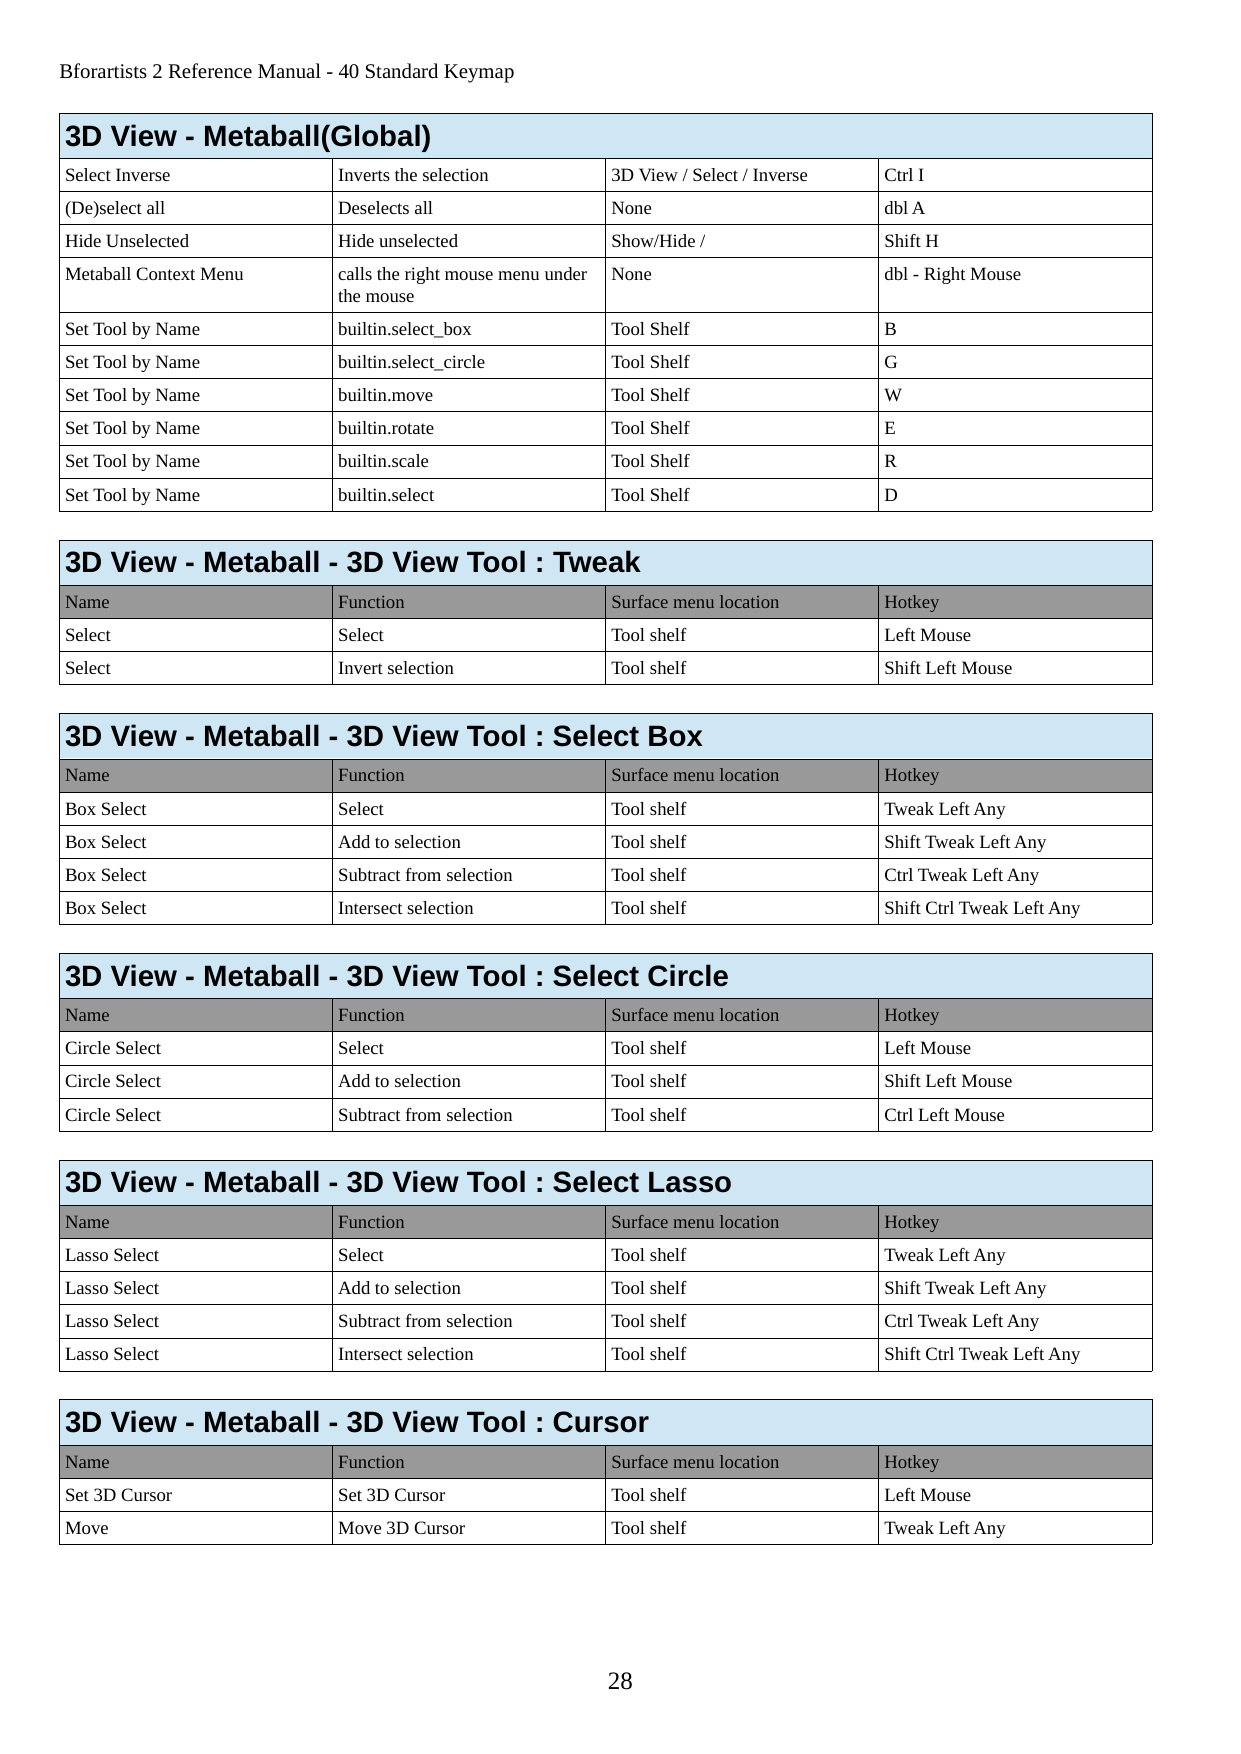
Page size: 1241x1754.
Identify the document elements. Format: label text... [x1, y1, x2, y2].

table_cell Circle Select [60, 1099, 332, 1131]
table_cell Set Tool by Name [60, 446, 332, 478]
table_cell Left Mouse [879, 1479, 1152, 1511]
table_cell Move 3D Cursor [333, 1512, 605, 1544]
table_header 3D View - Metaball - 3D View Tool : Select Box [60, 714, 1152, 758]
table_cell Name [60, 760, 332, 792]
table_cell Invert selection [333, 652, 605, 684]
table_cell Hotkey [879, 1446, 1152, 1478]
table_cell Shift H [879, 225, 1152, 257]
table_cell Name [60, 1446, 332, 1478]
table_cell Tool Shelf [606, 479, 878, 511]
table_cell E [879, 412, 1152, 444]
table_cell Tool shelf [606, 1305, 878, 1337]
table_cell builtin.select_circle [333, 346, 605, 378]
table_cell Hotkey [879, 586, 1152, 618]
table_cell Surface menu location [606, 1206, 878, 1238]
table_cell Function [333, 1206, 605, 1238]
table_cell Left Mouse [879, 619, 1152, 651]
table_cell Shift Left Mouse [879, 1066, 1152, 1098]
table_cell Name [60, 999, 332, 1031]
table_cell Tool Shelf [606, 313, 878, 345]
table_cell Tool shelf [606, 1272, 878, 1304]
table_cell Tweak Left Any [879, 1239, 1152, 1271]
table_cell Lasso Select [60, 1305, 332, 1337]
table_cell Select [333, 1239, 605, 1271]
table_cell Set Tool by Name [60, 479, 332, 511]
table_cell B [879, 313, 1152, 345]
table_cell Lasso Select [60, 1339, 332, 1371]
table_cell Select [333, 1032, 605, 1064]
table_cell Box Select [60, 826, 332, 858]
table_cell Set Tool by Name [60, 379, 332, 411]
table_header 3D View - Metaball - 3D View Tool : Tweak [60, 541, 1152, 585]
table_cell Tool shelf [606, 1239, 878, 1271]
table_cell Add to selection [333, 826, 605, 858]
table_cell Box Select [60, 793, 332, 825]
table_cell Intersect selection [333, 1339, 605, 1371]
table_cell Tool Shelf [606, 379, 878, 411]
table_cell Tweak Left Any [879, 793, 1152, 825]
table_cell Select [60, 619, 332, 651]
table_cell Function [333, 586, 605, 618]
table_cell (De)select all [60, 192, 332, 224]
table_cell Lasso Select [60, 1239, 332, 1271]
table_cell Function [333, 760, 605, 792]
table_cell Subtract from selection [333, 1305, 605, 1337]
table_cell Select [60, 652, 332, 684]
table_cell Hotkey [879, 1206, 1152, 1238]
table_cell Box Select [60, 892, 332, 924]
table_header 3D View - Metaball - 3D View Tool : Cursor [60, 1400, 1152, 1445]
table_cell Select [333, 793, 605, 825]
table_cell Ctrl Tweak Left Any [879, 859, 1152, 891]
table_cell builtin.move [333, 379, 605, 411]
table_cell builtin.scale [333, 446, 605, 478]
table_cell Tool shelf [606, 1032, 878, 1064]
table_cell Subtract from selection [333, 859, 605, 891]
table_cell W [879, 379, 1152, 411]
table_cell Shift Ctrl Tweak Left Any [879, 892, 1152, 924]
table_cell Tool shelf [606, 892, 878, 924]
table_cell Name [60, 1206, 332, 1238]
table_cell Tool Shelf [606, 346, 878, 378]
table_header 3D View - Metaball - 3D View Tool : Select Circle [60, 954, 1152, 998]
table_cell Set Tool by Name [60, 346, 332, 378]
table_cell Add to selection [333, 1066, 605, 1098]
table_cell Inverts the selection [333, 159, 605, 191]
table_cell Subtract from selection [333, 1099, 605, 1131]
table_header 3D View - Metaball(Global) [60, 114, 1152, 158]
table_cell G [879, 346, 1152, 378]
table_cell Tool shelf [606, 859, 878, 891]
table_cell Tool shelf [606, 619, 878, 651]
table_cell Ctrl Left Mouse [879, 1099, 1152, 1131]
table_cell Tool Shelf [606, 446, 878, 478]
table_cell Tool shelf [606, 793, 878, 825]
table_cell Hide Unselected [60, 225, 332, 257]
table_cell Show/Hide / [606, 225, 878, 257]
table_header 3D View - Metaball - 3D View Tool : Select Lasso [60, 1161, 1152, 1205]
table_cell Shift Tweak Left Any [879, 826, 1152, 858]
table_cell Hide unselected [333, 225, 605, 257]
table_cell R [879, 446, 1152, 478]
table_cell Shift Tweak Left Any [879, 1272, 1152, 1304]
table_cell Select [333, 619, 605, 651]
table_cell Tool shelf [606, 1479, 878, 1511]
table_cell Shift Ctrl Tweak Left Any [879, 1339, 1152, 1371]
table_cell Tweak Left Any [879, 1512, 1152, 1544]
table_cell Surface menu location [606, 999, 878, 1031]
table_cell Tool shelf [606, 826, 878, 858]
table_cell Surface menu location [606, 586, 878, 618]
table_cell Tool Shelf [606, 412, 878, 444]
table_cell builtin.select [333, 479, 605, 511]
table_cell Circle Select [60, 1066, 332, 1098]
table_cell Select Inverse [60, 159, 332, 191]
table_cell Function [333, 999, 605, 1031]
table_cell builtin.rotate [333, 412, 605, 444]
table_cell Set Tool by Name [60, 313, 332, 345]
table_cell Surface menu location [606, 1446, 878, 1478]
table_cell Ctrl I [879, 159, 1152, 191]
table_cell Intersect selection [333, 892, 605, 924]
table_cell 3D View / Select / Inverse [606, 159, 878, 191]
table_cell Tool shelf [606, 1339, 878, 1371]
table_cell Tool shelf [606, 1512, 878, 1544]
table_cell Deselects all [333, 192, 605, 224]
table_cell dbl A [879, 192, 1152, 224]
table_cell Shift Left Mouse [879, 652, 1152, 684]
table_cell Tool shelf [606, 1066, 878, 1098]
table_cell Lasso Select [60, 1272, 332, 1304]
table_cell Move [60, 1512, 332, 1544]
table_cell builtin.select_box [333, 313, 605, 345]
table_cell D [879, 479, 1152, 511]
table_cell Circle Select [60, 1032, 332, 1064]
table_cell Set Tool by Name [60, 412, 332, 444]
table_cell Tool shelf [606, 1099, 878, 1131]
table_cell Metaball Context Menu [60, 258, 332, 312]
table_cell Surface menu location [606, 760, 878, 792]
table_cell Add to selection [333, 1272, 605, 1304]
table_cell Set 3D Cursor [60, 1479, 332, 1511]
table_cell Left Mouse [879, 1032, 1152, 1064]
table_cell Tool shelf [606, 652, 878, 684]
table_cell Ctrl Tweak Left Any [879, 1305, 1152, 1337]
table_cell Set 3D Cursor [333, 1479, 605, 1511]
table_cell None [606, 192, 878, 224]
table_cell Name [60, 586, 332, 618]
table_cell Hotkey [879, 760, 1152, 792]
table_cell calls the right mouse menu under the mouse [333, 258, 605, 312]
table_cell Function [333, 1446, 605, 1478]
table_cell Box Select [60, 859, 332, 891]
table_cell dbl - Right Mouse [879, 258, 1152, 312]
table_cell Hotkey [879, 999, 1152, 1031]
table_cell None [606, 258, 878, 312]
